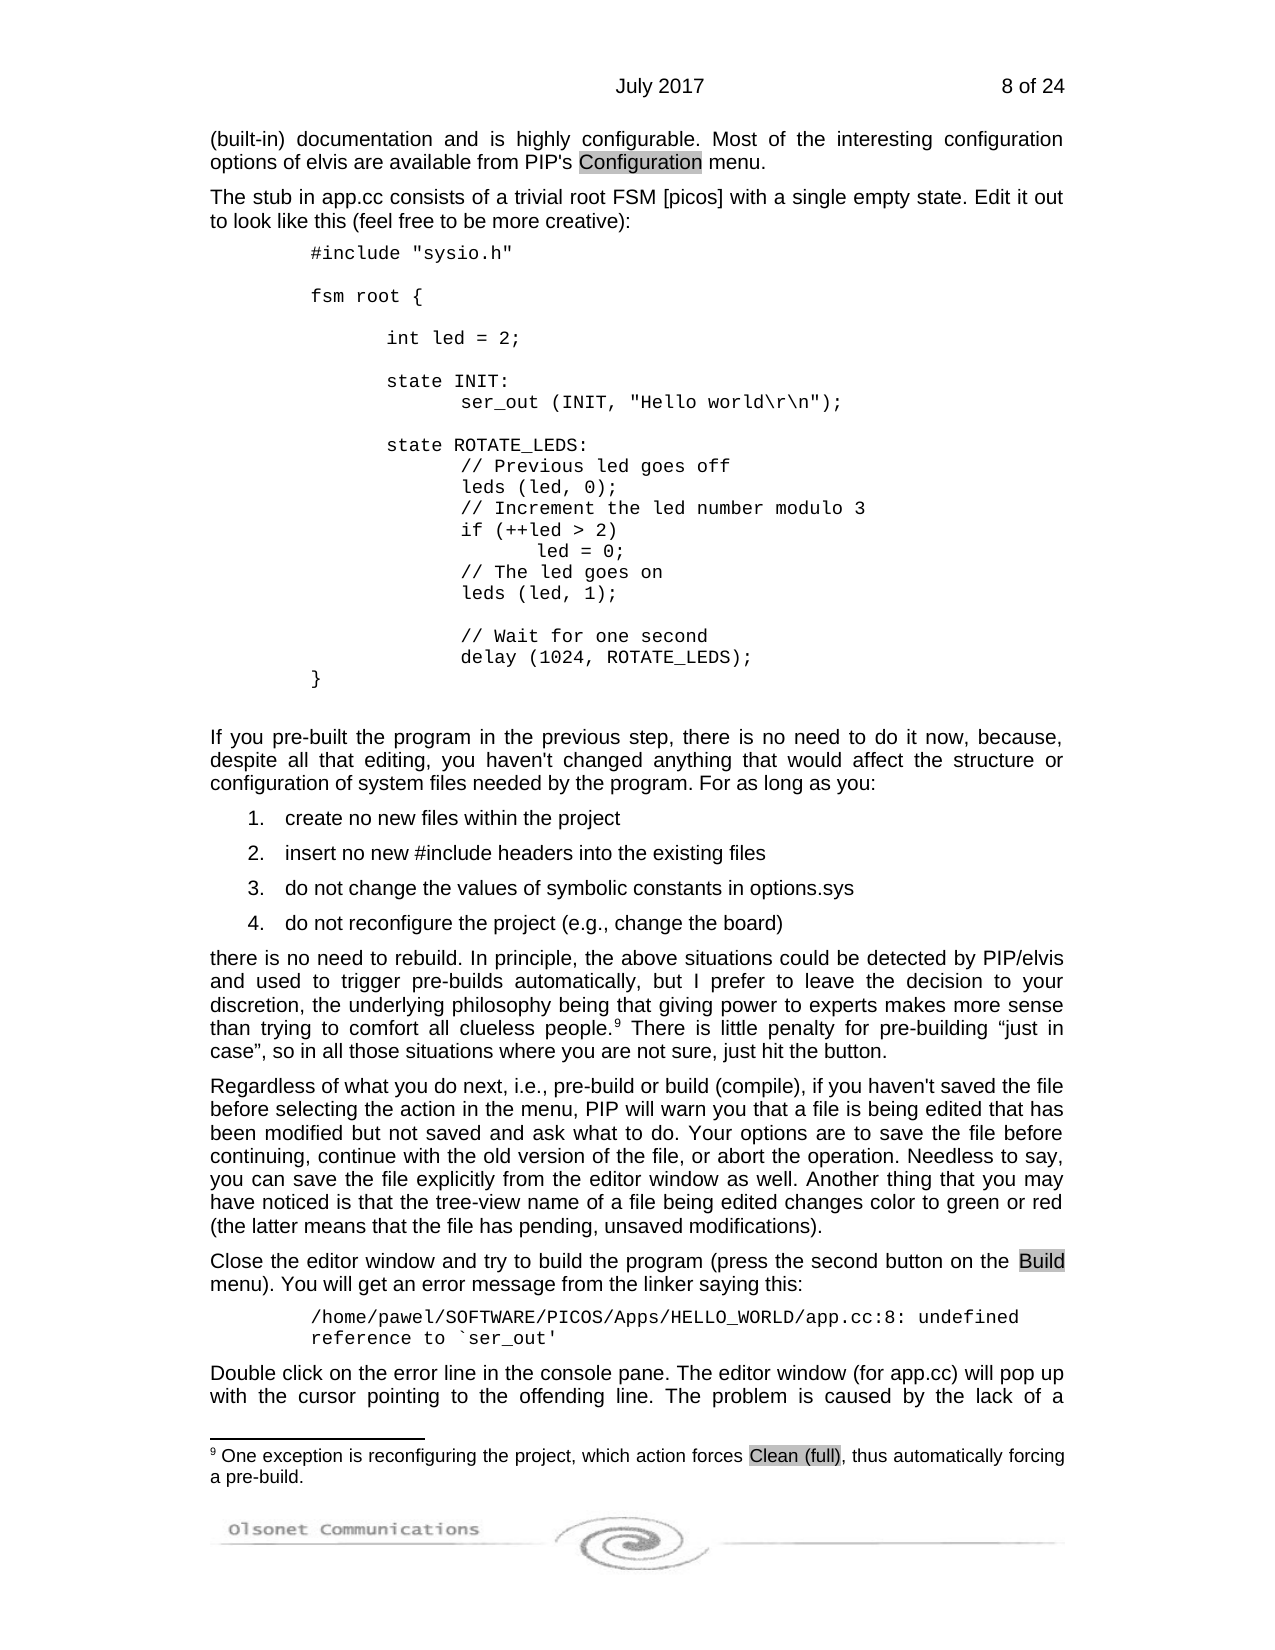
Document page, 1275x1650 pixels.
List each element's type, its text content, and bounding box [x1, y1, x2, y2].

text delay (1024, ROTATE_LEDS); [310, 648, 1065, 669]
text there is no need to rebuild. In principle, the above situations could be detected by PIP/elvis and used to trigger pre-builds automatically, but I prefer to leave the decision to your discretion, the underlying philosophy being that giving power to experts makes more sense than trying to comfort all clueless people. There is little penalty for pre-building “just in case”, so in all those situations where you are not sure, just hit the button. [210, 947, 1065, 1063]
list insert no new #include headers into the existing files [247, 842, 1065, 865]
text // Wait for one second [310, 627, 1065, 648]
text Close the editor window and try to build the program (press the second button on the Build menu). You will get an error message from the linker saying this: [210, 1249, 1065, 1296]
text // Increment the led number modulo 3 [310, 499, 1065, 520]
text Regardless of what you do next, i.e., pre-build or build (compile), if you haven't saved the file before selecting the action in the menu, PIP will warn you that a file is being edited that has been modified but not saved and ask what to do. Your options are to save the file before continuing, continue with the old version of the file, or abort the operation. Needless to say, you can save the file explicitly from the editor window as well. Another thing that you may have noticed is that the tree-view name of a file being edited changes color to green or red (the latter means that the file has pending, unsaved modifications). [210, 1075, 1065, 1237]
text state INIT: [310, 372, 1065, 393]
text Double click on the error line in the console pane. The editor window (for app.cc) will pop up with the cursor pointing to the offending line. The problem is caused by the lack of a [210, 1362, 1065, 1408]
text ser_out (INIT, "Hello world\r\n"); [310, 393, 1065, 414]
text state ROTATE_LEDS: [310, 435, 1065, 457]
text if (++led > 2) [310, 520, 1065, 542]
text leds (led, 0); [310, 478, 1065, 499]
text The stub in app.cc consists of a trivial root FSM [picos] with a single empty state. Edit it out to look like this (feel free to be more creative): [210, 186, 1065, 232]
list do not reconfigure the project (e.g., change the board) [247, 912, 1065, 935]
text // The led goes on [310, 563, 1065, 584]
list create no new files within the project [247, 807, 1065, 830]
text } [310, 669, 1065, 690]
text (built-in) documentation and is highly configurable. Most of the interesting configuration options of elvis are available from PIP's Configuration menu. [210, 128, 1065, 174]
text fsm root { [310, 287, 1065, 308]
text If you pre-built the program in the previous step, there is no need to do it now, because, despite all that editing, you haven't changed anything that would affect the structure or configuration of system files needed by the program. For as long as you: [210, 725, 1065, 795]
text leds (led, 1); [310, 584, 1065, 605]
text int led = 2; [310, 329, 1065, 350]
text led = 0; [310, 542, 1065, 563]
list do not change the values of symbolic constants in options.sys [247, 877, 1065, 900]
text // Previous led goes off [310, 457, 1065, 478]
text /home/pawel/SOFTWARE/PICOS/Apps/HELLO_WORLD/app.cc:8: undefined reference to `ser_out' [310, 1307, 1065, 1350]
picture [210, 1501, 1065, 1593]
text One exception is reconfiguring the project, which action forces Clean (full), thus automatically forcing a pre-build. [210, 1445, 1065, 1487]
text #include "sysio.h" [310, 244, 1065, 265]
